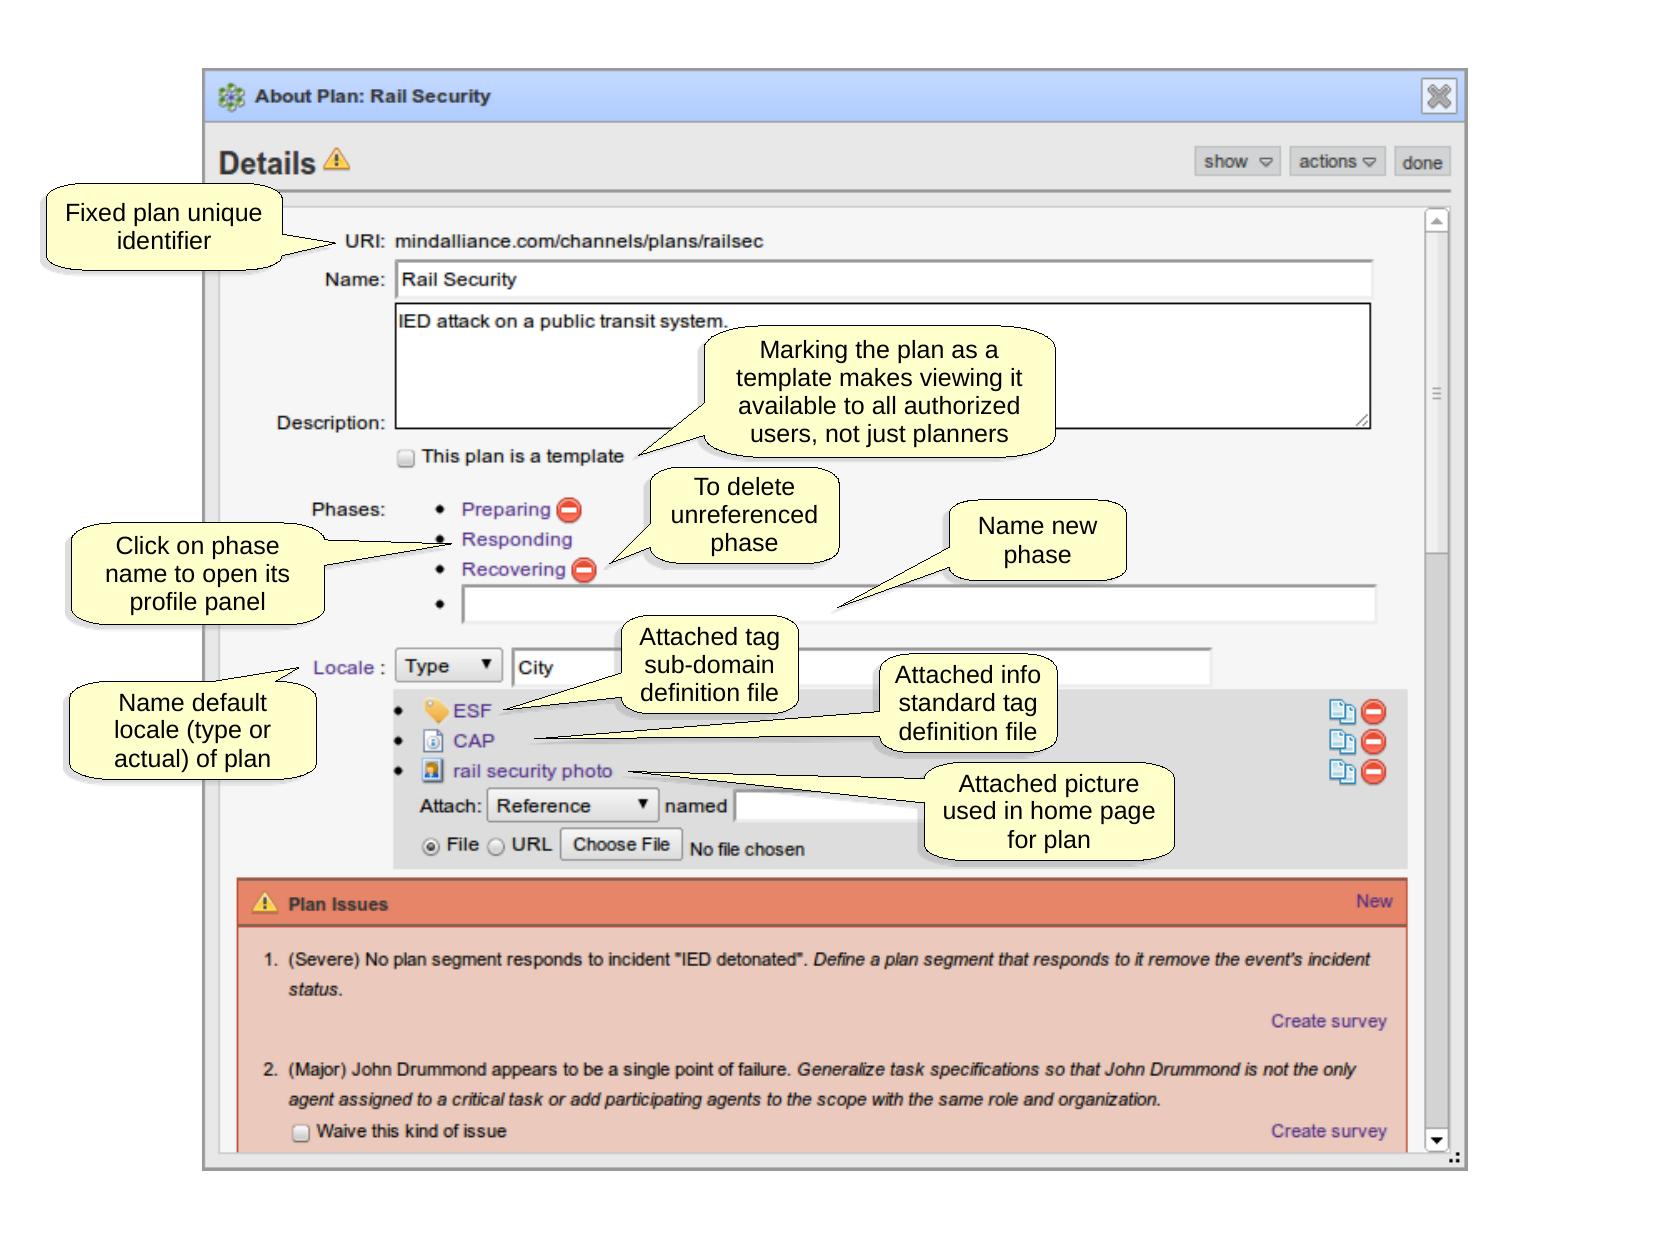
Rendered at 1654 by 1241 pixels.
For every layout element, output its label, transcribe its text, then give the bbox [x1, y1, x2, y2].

text_box To delete unreferenced phase [609, 467, 840, 564]
text_box Name new phase [837, 499, 1127, 608]
text_box Attached tag sub-domain definition file [503, 615, 799, 714]
text_box Fixed plan unique identifier [46, 183, 336, 271]
text_box Attached picture used in home page for plan [628, 762, 1175, 861]
text_box Name default locale (type or actual) of plan [69, 667, 317, 780]
text_box Marking the plan as a template makes viewing it available to all authorized users, not just planners [638, 325, 1056, 458]
text_box Attached info standard tag definition file [534, 653, 1058, 753]
picture [202, 68, 1468, 1171]
text_box Click on phase name to open its profile panel [71, 522, 452, 625]
